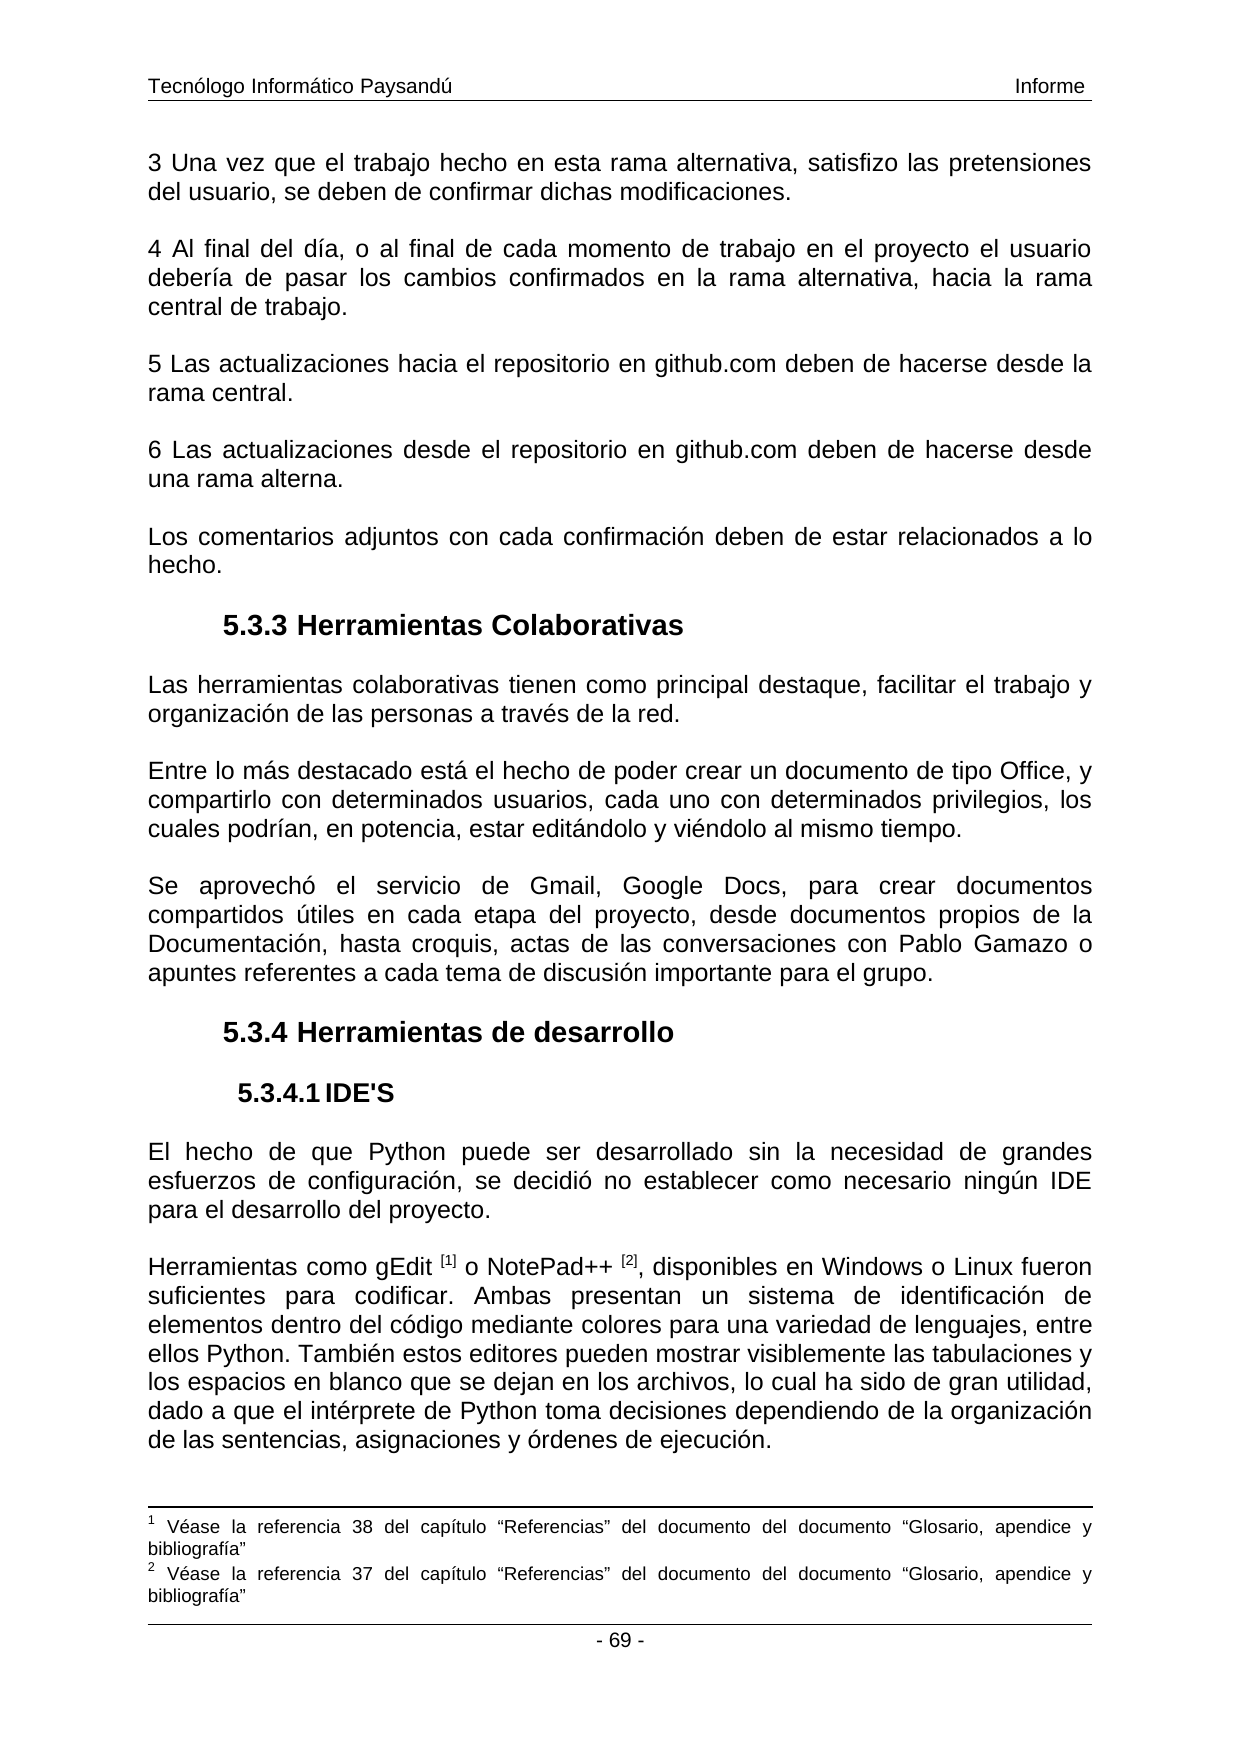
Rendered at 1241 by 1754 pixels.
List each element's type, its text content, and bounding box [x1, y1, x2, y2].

text Entre lo más destacado está el hecho de poder crear un documento de tipo Office, y compartirlo con determinados usuarios, cada uno con determinados privilegios, los cuales podrían, en potencia, estar editándolo y viéndolo al mismo tiempo. [148, 756, 1092, 842]
subtitle Herramientas de desarrollo [223, 1015, 1092, 1048]
text 6 Las actualizaciones desde el repositorio en github.com deben de hacerse desde una rama alterna. [148, 435, 1092, 493]
text Se aprovechó el servicio de Gmail, Google Docs, para crear documentos compartidos útiles en cada etapa del proyecto, desde documentos propios de la Documentación, hasta croquis, actas de las conversaciones con Pablo Gamazo o apuntes referentes a cada tema de discusión importante para el grupo. [148, 871, 1092, 986]
text 5 Las actualizaciones hacia el repositorio en github.com deben de hacerse desde la rama central. [148, 349, 1092, 406]
text El hecho de que Python puede ser desarrollado sin la necesidad de grandes esfuerzos de configuración, se decidió no establecer como necesario ningún IDE para el desarrollo del proyecto. [148, 1137, 1092, 1223]
text 3 Una vez que el trabajo hecho en esta rama alternativa, satisfizo las pretensiones del usuario, se deben de confirmar dichas modificaciones. [148, 148, 1092, 205]
text 4 Al final del día, o al final de cada momento de trabajo en el proyecto el usuario debería de pasar los cambios confirmados en la rama alternativa, hacia la rama central de trabajo. [148, 234, 1092, 320]
text Véase la referencia 37 del capítulo “Referencias” del documento del documento “Glosario, apendice y bibliografía” [148, 1559, 1092, 1606]
text Herramientas como gEdit [] o NotePad++ [], disponibles en Windows o Linux fueron suficientes para codificar. Ambas presentan un sistema de identificación de elementos dentro del código mediante colores para una variedad de lenguajes, entre ellos Python. También estos editores pueden mostrar visiblemente las tabulaciones y los espacios en blanco que se dejan en los archivos, lo cual ha sido de gran utilidad, dado a que el intérprete de Python toma decisiones dependiendo de la organización de las sentencias, asignaciones y órdenes de ejecución. [148, 1252, 1092, 1453]
text Los comentarios adjuntos con cada confirmación deben de estar relacionados a lo hecho. [148, 521, 1092, 579]
text Las herramientas colaborativas tienen como principal destaque, facilitar el trabajo y organización de las personas a través de la red. [148, 670, 1092, 727]
subtitle IDE'S [237, 1077, 1092, 1108]
text Véase la referencia 38 del capítulo “Referencias” del documento del documento “Glosario, apendice y bibliografía” [148, 1513, 1092, 1559]
subtitle Herramientas Colaborativas [223, 608, 1092, 641]
